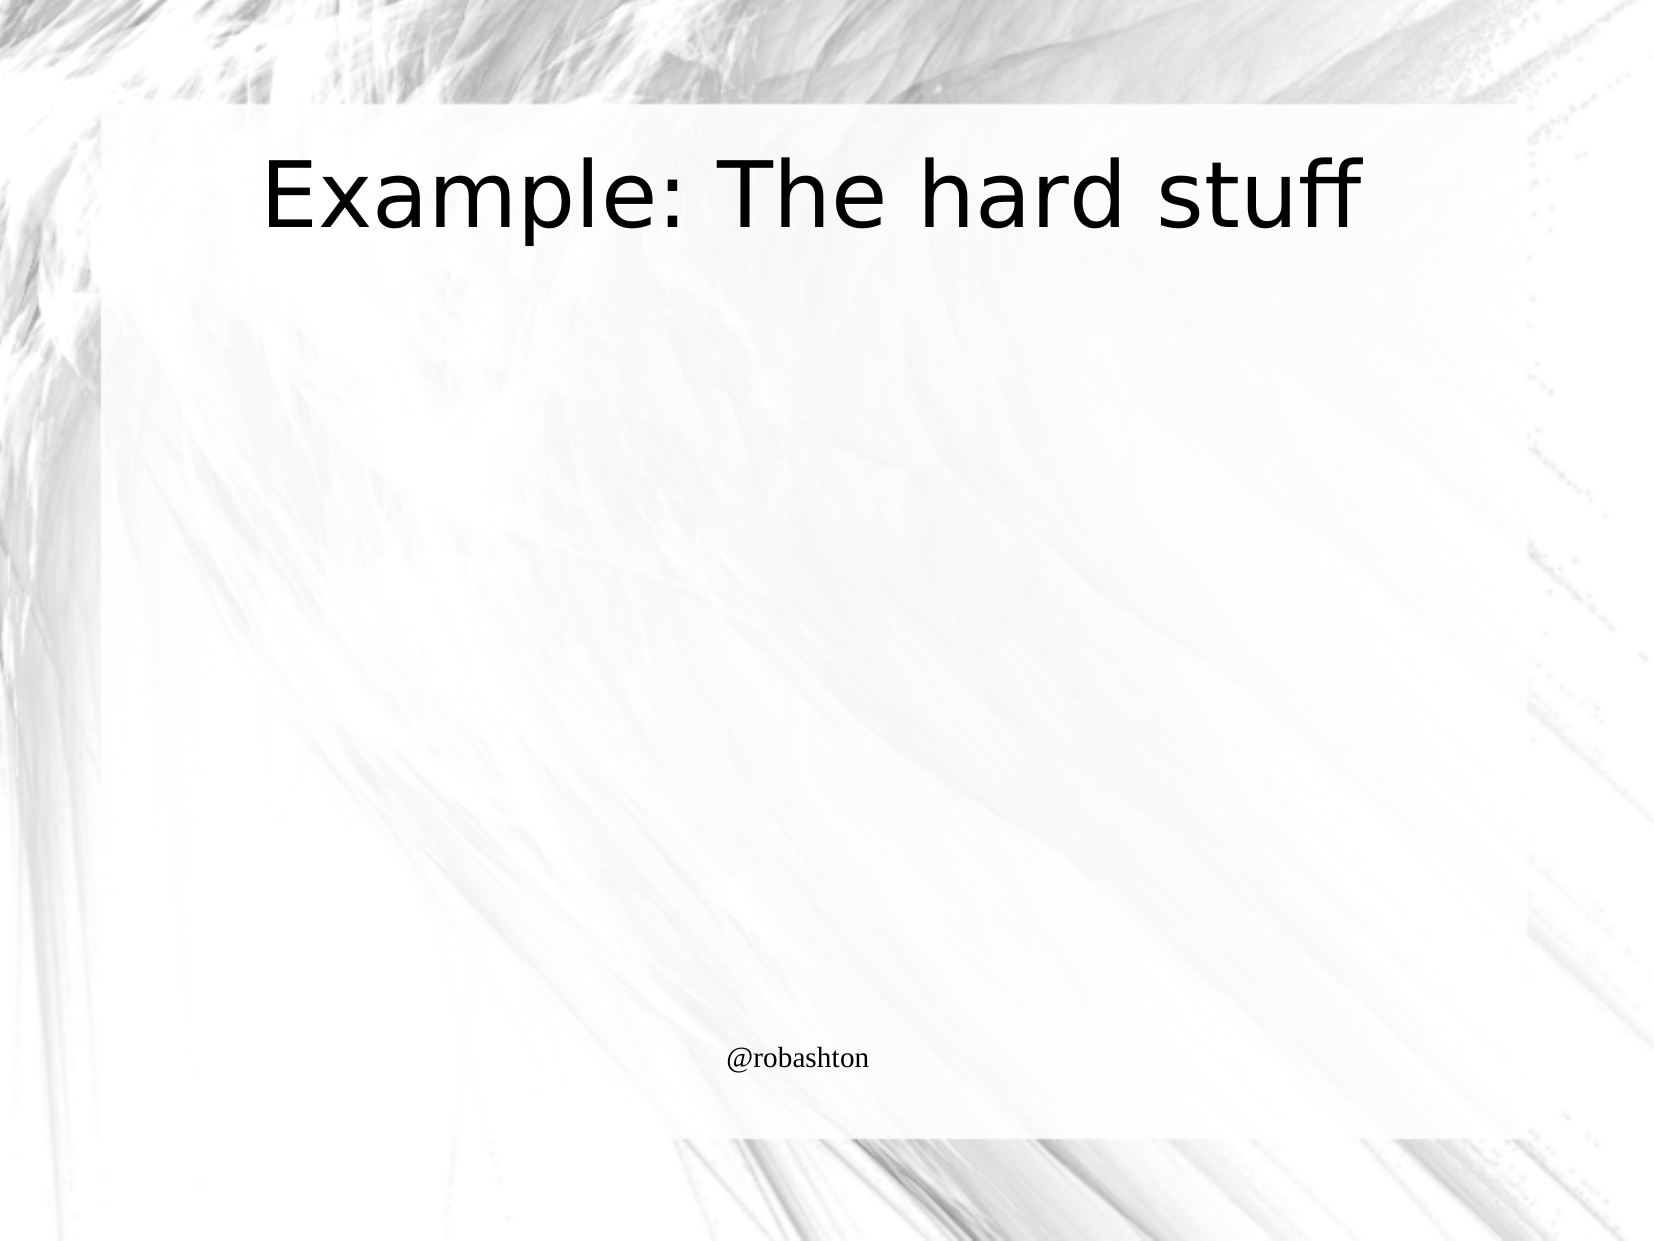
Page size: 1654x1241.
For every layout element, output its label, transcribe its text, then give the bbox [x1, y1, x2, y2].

title Example: The hard stuff [118, 112, 1506, 281]
picture [0, 0, 1654, 1241]
